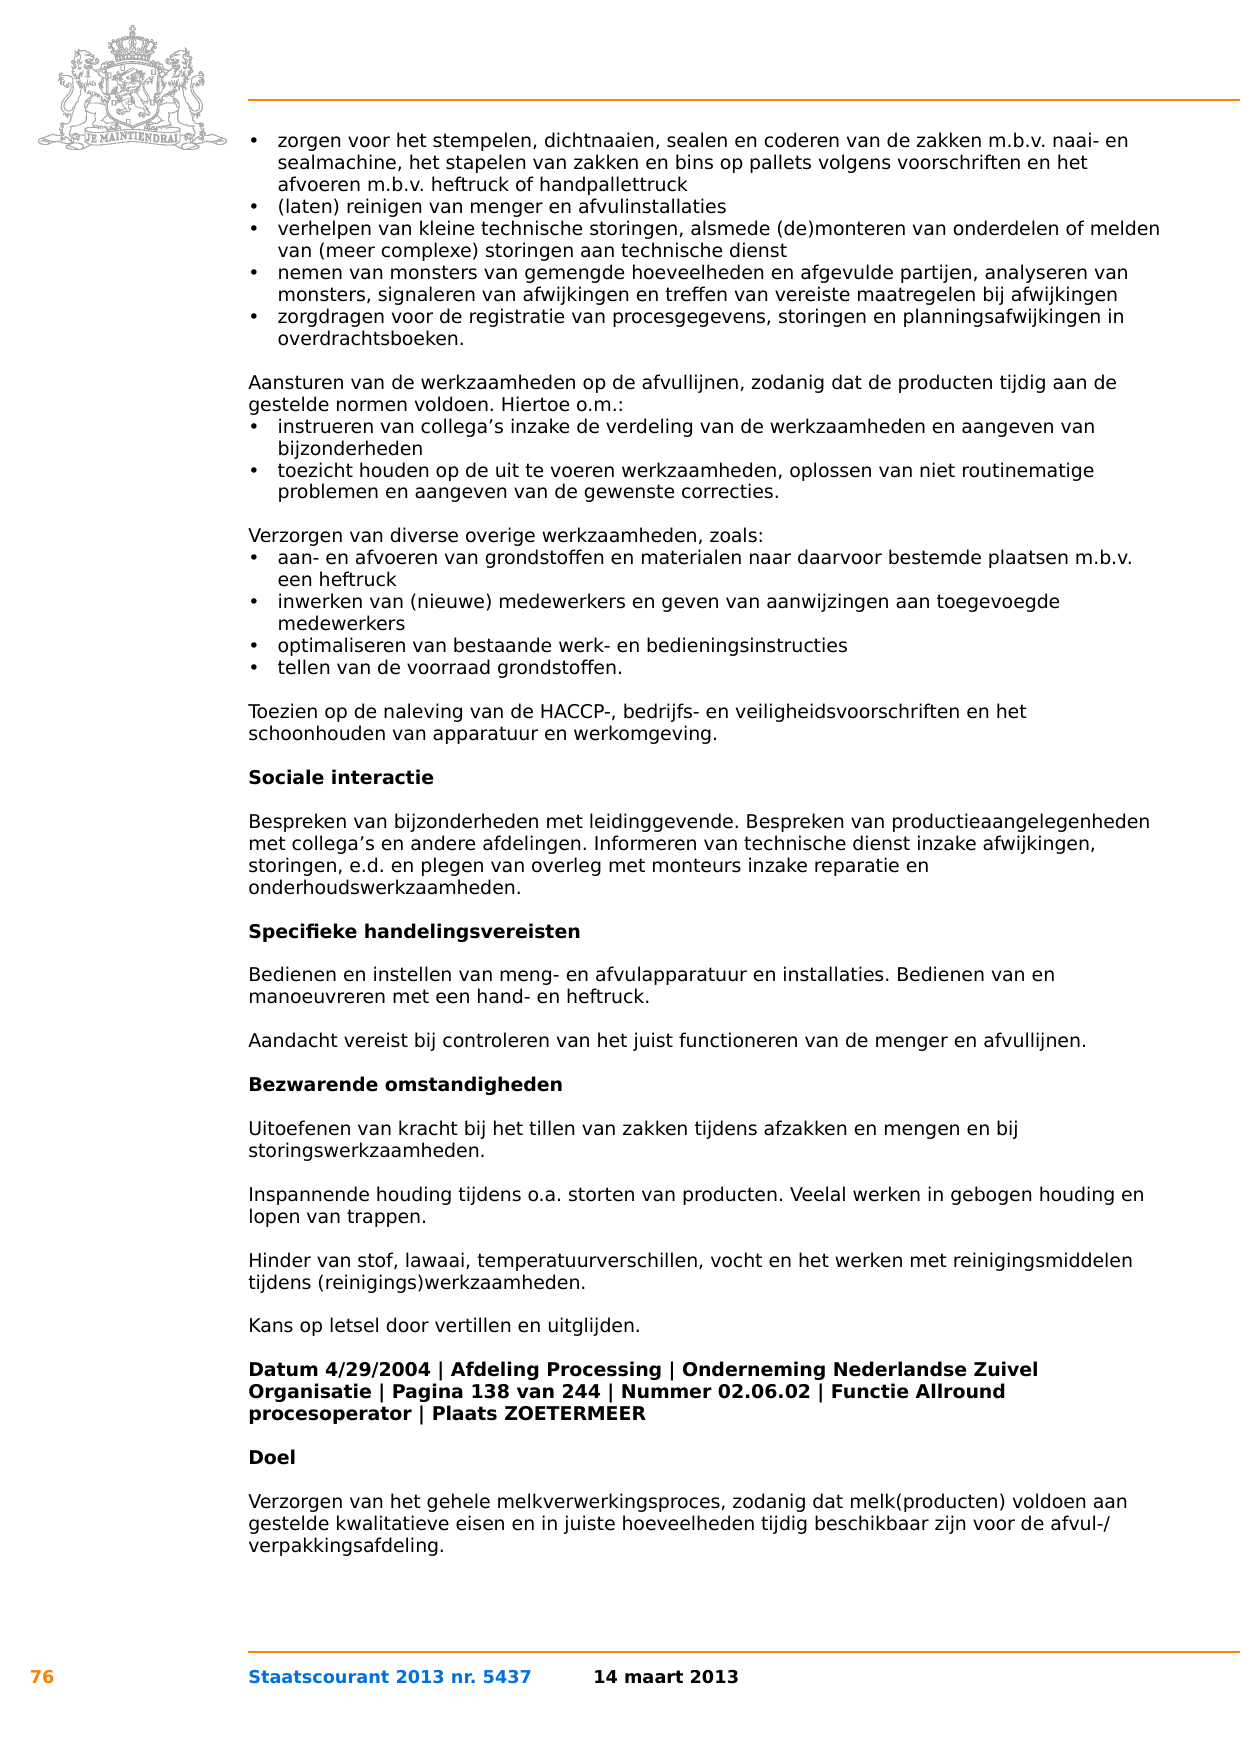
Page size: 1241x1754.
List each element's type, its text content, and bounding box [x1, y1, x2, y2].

text Verzorgen van diverse overige werkzaamheden, zoals: [248, 525, 1163, 547]
text • toezicht houden op de uit te voeren werkzaamheden, oplossen van niet routinematige problemen en aangeven van de gewenste correcties. [248, 459, 1163, 503]
text Bedienen en instellen van meng- en afvulapparatuur en installaties. Bedienen van en manoeuvreren met een hand- en heftruck. [248, 964, 1163, 1008]
picture [38, 25, 227, 150]
text • verhelpen van kleine technische storingen, alsmede (de)monteren van onderdelen of melden van (meer complexe) storingen aan technische dienst [248, 218, 1163, 262]
text • inwerken van (nieuwe) medewerkers en geven van aanwijzingen aan toegevoegde medewerkers [248, 591, 1163, 635]
text Hinder van stof, lawaai, temperatuurverschillen, vocht en het werken met reinigingsmiddelen tijdens (reinigings)werkzaamheden. [248, 1249, 1163, 1293]
text Verzorgen van het gehele melkverwerkingsproces, zodanig dat melk(producten) voldoen aan gestelde kwalitatieve eisen en in juiste hoeveelheden tijdig beschikbaar zijn voor de afvul-/ verpakkingsafdeling. [248, 1491, 1163, 1557]
subtitle Bezwarende omstandigheden [248, 1074, 1163, 1096]
text • (laten) reinigen van menger en afvulinstallaties [248, 196, 1163, 218]
subtitle Doel [248, 1447, 1163, 1469]
text Bespreken van bijzonderheden met leidinggevende. Bespreken van productieaangelegenheden met collega’s en andere afdelingen. Informeren van technische dienst inzake afwijkingen, storingen, e.d. en plegen van overleg met monteurs inzake reparatie en onderhoudswerkzaamheden. [248, 811, 1163, 899]
text Uitoefenen van kracht bij het tillen van zakken tijdens afzakken en mengen en bij storingswerkzaamheden. [248, 1118, 1163, 1162]
text • zorgen voor het stempelen, dichtnaaien, sealen en coderen van de zakken m.b.v. naai- en sealmachine, het stapelen van zakken en bins op pallets volgens voorschriften en het afvoeren m.b.v. heftruck of handpallettruck [248, 130, 1163, 196]
text • aan- en afvoeren van grondstoffen en materialen naar daarvoor bestemde plaatsen m.b.v. een heftruck [248, 547, 1163, 591]
text Aansturen van de werkzaamheden op de afvullijnen, zodanig dat de producten tijdig aan de gestelde normen voldoen. Hiertoe o.m.: [248, 372, 1163, 416]
text Aandacht vereist bij controleren van het juist functioneren van de menger en afvullijnen. [248, 1030, 1163, 1052]
subtitle Datum 4/29/2004 | Afdeling Processing | Onderneming Nederlandse Zuivel Organisatie | Pagina 138 van 244 | Nummer 02.06.02 | Functie Allround procesoperator | Plaats ZOETERMEER [248, 1359, 1163, 1425]
text Kans op letsel door vertillen en uitglijden. [248, 1315, 1163, 1337]
text • nemen van monsters van gemengde hoeveelheden en afgevulde partijen, analyseren van monsters, signaleren van afwijkingen en treffen van vereiste maatregelen bij afwijkingen [248, 262, 1163, 306]
text • optimaliseren van bestaande werk- en bedieningsinstructies [248, 635, 1163, 657]
subtitle Sociale interactie [248, 767, 1163, 789]
subtitle Specifieke handelingsvereisten [248, 921, 1163, 942]
text • zorgdragen voor de registratie van procesgegevens, storingen en planningsafwijkingen in overdrachtsboeken. [248, 306, 1163, 350]
text • instrueren van collega’s inzake de verdeling van de werkzaamheden en aangeven van bijzonderheden [248, 416, 1163, 459]
text Inspannende houding tijdens o.a. storten van producten. Veelal werken in gebogen houding en lopen van trappen. [248, 1184, 1163, 1228]
text Toezien op de naleving van de HACCP-, bedrijfs- en veiligheidsvoorschriften en het schoonhouden van apparatuur en werkomgeving. [248, 701, 1163, 745]
text • tellen van de voorraad grondstoffen. [248, 657, 1163, 679]
